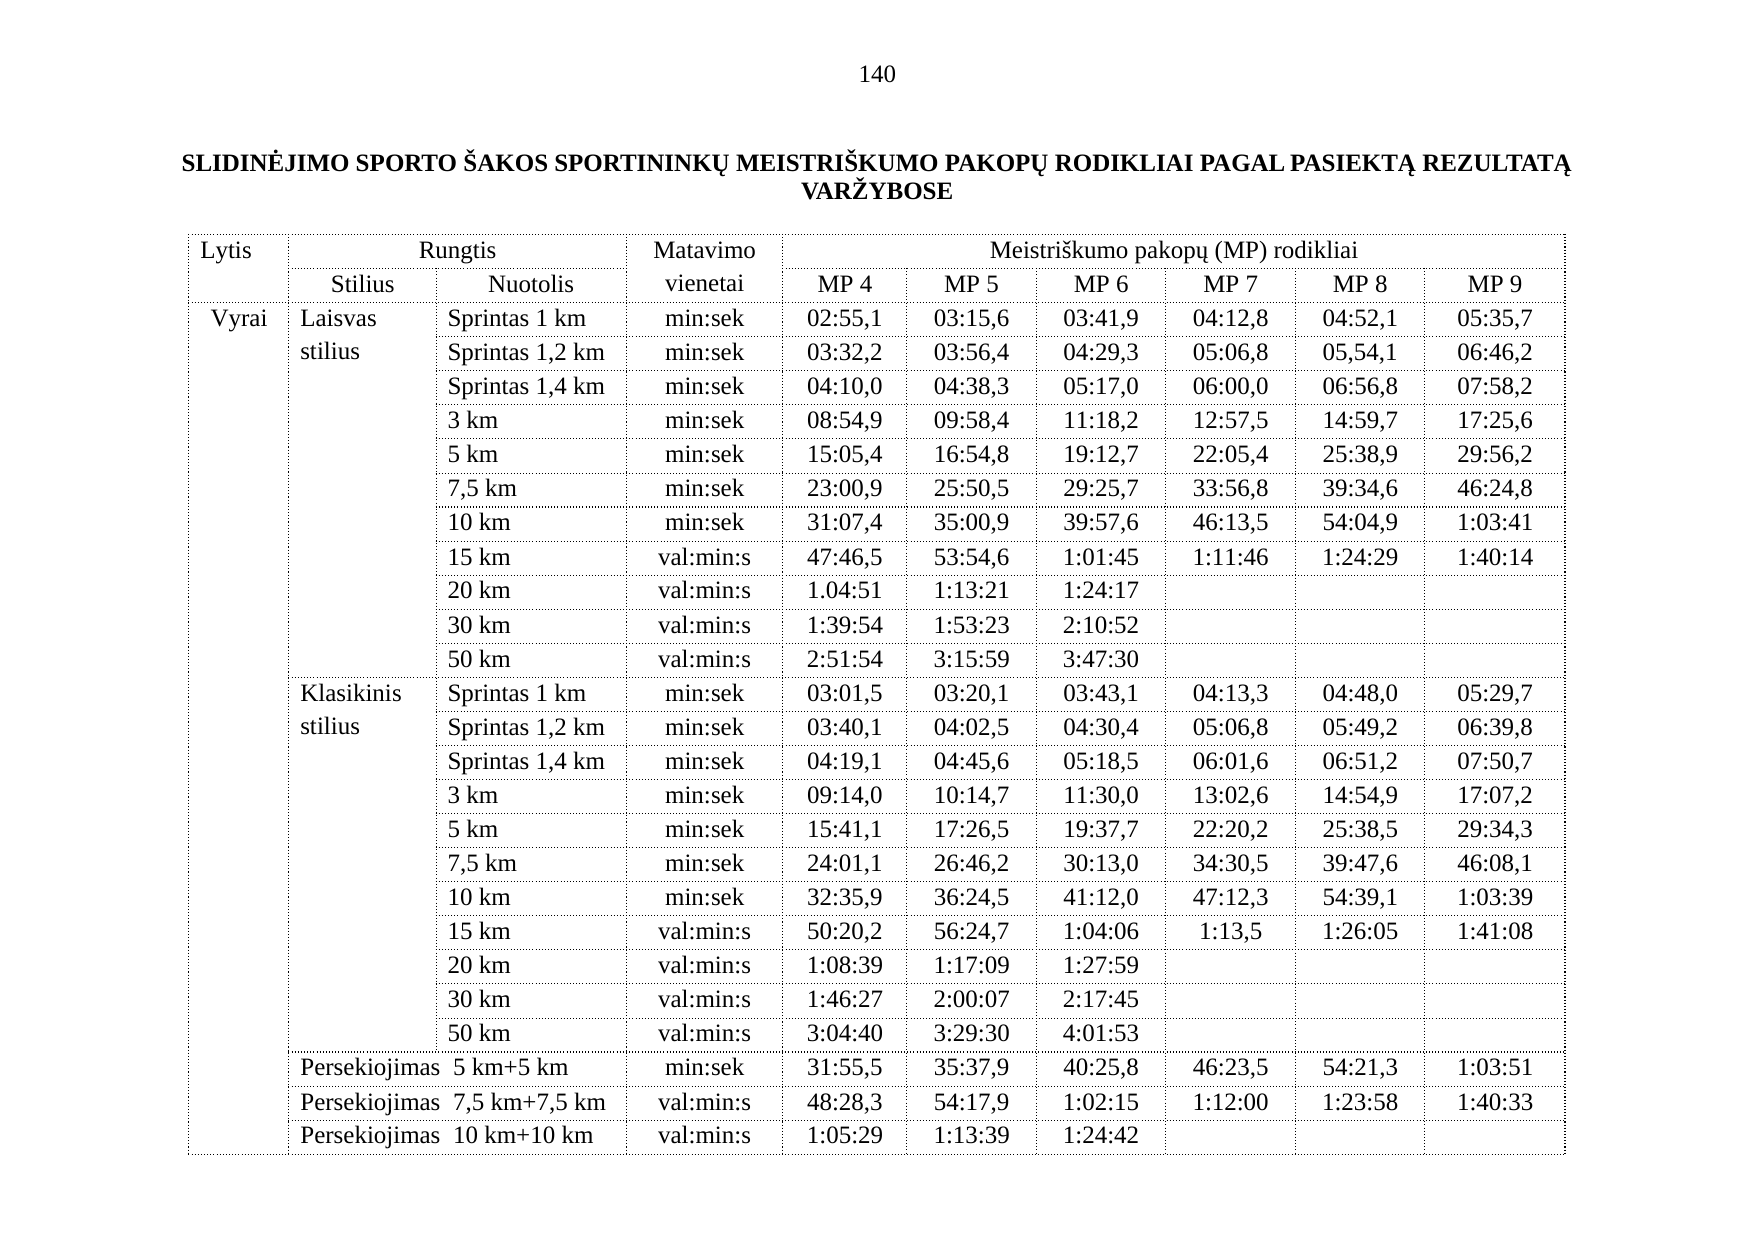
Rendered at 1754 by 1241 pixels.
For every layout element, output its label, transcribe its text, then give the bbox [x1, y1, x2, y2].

table_cell 1.04:51 [783, 575, 907, 609]
table_cell 11:30,0 [1036, 779, 1166, 813]
table_cell min:sek [626, 847, 783, 881]
table_cell 46:13,5 [1166, 506, 1295, 541]
table_header Meistriškumo pakopų (MP) rodikliai [783, 234, 1565, 268]
table_cell 05,54,1 [1295, 336, 1425, 370]
table_cell val:min:s [626, 643, 783, 677]
table_cell 06:01,6 [1166, 745, 1295, 779]
table_cell 04:45,6 [907, 745, 1036, 779]
table_cell min:sek [626, 813, 783, 847]
table_cell 04:38,3 [907, 370, 1036, 404]
table_cell 39:57,6 [1036, 506, 1166, 541]
table_cell 05:29,7 [1425, 677, 1565, 711]
table_cell val:min:s [626, 609, 783, 643]
table_cell 2:17:45 [1036, 983, 1166, 1017]
table_cell 08:54,9 [783, 404, 907, 438]
table_cell val:min:s [626, 983, 783, 1017]
table_cell MP 6 [1036, 268, 1166, 302]
table_cell 3:15:59 [907, 643, 1036, 677]
table_header Rungtis [289, 234, 626, 268]
table_cell 50 km [436, 1018, 626, 1051]
table_cell min:sek [626, 336, 783, 370]
table_cell [1425, 1120, 1565, 1154]
table_cell 14:59,7 [1295, 404, 1425, 438]
table_cell Sprintas 1 km [436, 302, 626, 336]
table_cell Nuotolis [436, 268, 626, 302]
table_cell 1:40:14 [1425, 541, 1565, 574]
table_cell 15 km [436, 915, 626, 949]
table_cell 50:20,2 [783, 915, 907, 949]
table_cell val:min:s [626, 915, 783, 949]
table_cell 20 km [436, 949, 626, 983]
table_cell 03:43,1 [1036, 677, 1166, 711]
table_cell 04:48,0 [1295, 677, 1425, 711]
table_cell 1:08:39 [783, 949, 907, 983]
table_cell 03:41,9 [1036, 302, 1166, 336]
table_cell 29:56,2 [1425, 438, 1565, 472]
table_cell 1:03:41 [1425, 506, 1565, 541]
table_cell 30:13,0 [1036, 847, 1166, 881]
table_cell [1295, 643, 1425, 677]
table_cell 1:13:39 [907, 1120, 1036, 1154]
table_cell 1:53:23 [907, 609, 1036, 643]
table_cell min:sek [626, 779, 783, 813]
table_cell 41:12,0 [1036, 881, 1166, 915]
table_cell 1:24:29 [1295, 541, 1425, 574]
table_cell min:sek [626, 1051, 783, 1086]
table_cell 16:54,8 [907, 438, 1036, 472]
table_cell 04:13,3 [1166, 677, 1295, 711]
table_cell 1:03:51 [1425, 1051, 1565, 1086]
table_cell 12:57,5 [1166, 404, 1295, 438]
table_cell Persekiojimas 5 km+5 km [289, 1051, 626, 1086]
table_cell 31:55,5 [783, 1051, 907, 1086]
table_cell 13:02,6 [1166, 779, 1295, 813]
table_cell 46:23,5 [1166, 1051, 1295, 1086]
table_cell 2:10:52 [1036, 609, 1166, 643]
table_cell Persekiojimas 10 km+10 km [289, 1120, 626, 1154]
table_cell [1425, 609, 1565, 643]
table_cell min:sek [626, 404, 783, 438]
table_cell 1:11:46 [1166, 541, 1295, 574]
table_cell 53:54,6 [907, 541, 1036, 574]
table_cell [1166, 575, 1295, 609]
table_cell 04:10,0 [783, 370, 907, 404]
table_cell 7,5 km [436, 473, 626, 506]
table_cell 54:17,9 [907, 1086, 1036, 1119]
table_cell 32:35,9 [783, 881, 907, 915]
table_cell 19:37,7 [1036, 813, 1166, 847]
table_cell Sprintas 1,4 km [436, 370, 626, 404]
table_cell 1:46:27 [783, 983, 907, 1017]
table_header Matavimo vienetai [626, 234, 783, 302]
table_cell 15 km [436, 541, 626, 574]
table_cell 1:12:00 [1166, 1086, 1295, 1119]
table_cell 1:01:45 [1036, 541, 1166, 574]
table_cell 04:29,3 [1036, 336, 1166, 370]
table_cell MP 4 [783, 268, 907, 302]
table_cell min:sek [626, 881, 783, 915]
table_cell 17:25,6 [1425, 404, 1565, 438]
table_cell MP 9 [1425, 268, 1565, 302]
table_cell 03:32,2 [783, 336, 907, 370]
table_cell 05:18,5 [1036, 745, 1166, 779]
table_cell 19:12,7 [1036, 438, 1166, 472]
table_cell 04:52,1 [1295, 302, 1425, 336]
table_cell 1:39:54 [783, 609, 907, 643]
table_cell 3:04:40 [783, 1018, 907, 1051]
table_cell 33:56,8 [1166, 473, 1295, 506]
table_cell 03:15,6 [907, 302, 1036, 336]
table_cell 02:55,1 [783, 302, 907, 336]
table_cell 22:20,2 [1166, 813, 1295, 847]
table_cell 1:04:06 [1036, 915, 1166, 949]
table_cell min:sek [626, 506, 783, 541]
table_header Lytis [189, 234, 289, 302]
table_cell 2:51:54 [783, 643, 907, 677]
table_cell [1425, 643, 1565, 677]
table_cell 03:20,1 [907, 677, 1036, 711]
table_cell 3:29:30 [907, 1018, 1036, 1051]
text slidinĖJIMO SPORTO ŠAKOS SPORTININKŲ MEISTRIŠKUMO pakopų RODIKLIAI PAGAL PASIEKTĄ REZULTATĄ [118, 148, 1636, 176]
table_cell [1425, 1018, 1565, 1051]
table_cell 04:30,4 [1036, 711, 1166, 745]
table_cell 3 km [436, 404, 626, 438]
table_cell 1:40:33 [1425, 1086, 1565, 1119]
table_cell min:sek [626, 473, 783, 506]
table_cell Sprintas 1,2 km [436, 711, 626, 745]
table_cell val:min:s [626, 1018, 783, 1051]
table_cell 15:05,4 [783, 438, 907, 472]
table_cell 4:01:53 [1036, 1018, 1166, 1051]
table_cell 10:14,7 [907, 779, 1036, 813]
table_cell 1:13,5 [1166, 915, 1295, 949]
table_cell 2:00:07 [907, 983, 1036, 1017]
table_cell 56:24,7 [907, 915, 1036, 949]
table_cell [1166, 609, 1295, 643]
table_cell 24:01,1 [783, 847, 907, 881]
table_cell Persekiojimas 7,5 km+7,5 km [289, 1086, 626, 1119]
table_cell Vyrai [189, 302, 289, 1154]
table_cell val:min:s [626, 541, 783, 574]
table_cell 30 km [436, 983, 626, 1017]
table_cell 29:34,3 [1425, 813, 1565, 847]
table_cell 06:46,2 [1425, 336, 1565, 370]
table_cell min:sek [626, 745, 783, 779]
table_cell 1:23:58 [1295, 1086, 1425, 1119]
table_cell 11:18,2 [1036, 404, 1166, 438]
table_cell min:sek [626, 370, 783, 404]
table_cell 40:25,8 [1036, 1051, 1166, 1086]
table_cell 17:07,2 [1425, 779, 1565, 813]
table_cell min:sek [626, 677, 783, 711]
table_cell 10 km [436, 506, 626, 541]
table_cell 1:27:59 [1036, 949, 1166, 983]
table_cell 47:12,3 [1166, 881, 1295, 915]
table_cell 5 km [436, 438, 626, 472]
table_cell 15:41,1 [783, 813, 907, 847]
table_cell MP 5 [907, 268, 1036, 302]
table_cell Sprintas 1,4 km [436, 745, 626, 779]
table_cell 31:07,4 [783, 506, 907, 541]
table_cell 09:58,4 [907, 404, 1036, 438]
table_cell val:min:s [626, 1086, 783, 1119]
table_cell 30 km [436, 609, 626, 643]
table_cell 04:02,5 [907, 711, 1036, 745]
table_cell 1:13:21 [907, 575, 1036, 609]
table_cell 1:24:42 [1036, 1120, 1166, 1154]
table_cell 1:02:15 [1036, 1086, 1166, 1119]
table_cell [1425, 983, 1565, 1017]
table_cell [1295, 949, 1425, 983]
table_cell 05:49,2 [1295, 711, 1425, 745]
table_cell [1166, 1018, 1295, 1051]
table_cell [1295, 1018, 1425, 1051]
table_cell 05:06,8 [1166, 711, 1295, 745]
table_cell 39:47,6 [1295, 847, 1425, 881]
table_cell [1166, 949, 1295, 983]
table_cell min:sek [626, 711, 783, 745]
table_cell 26:46,2 [907, 847, 1036, 881]
table_cell 06:39,8 [1425, 711, 1565, 745]
table_cell 47:46,5 [783, 541, 907, 574]
table_cell 04:19,1 [783, 745, 907, 779]
table_cell 10 km [436, 881, 626, 915]
table_cell [1166, 1120, 1295, 1154]
table_cell 03:56,4 [907, 336, 1036, 370]
table_cell min:sek [626, 438, 783, 472]
text VARŽYBOSE [118, 176, 1636, 205]
table_cell 22:05,4 [1166, 438, 1295, 472]
table_cell 1:03:39 [1425, 881, 1565, 915]
table_cell MP 8 [1295, 268, 1425, 302]
table_cell 1:17:09 [907, 949, 1036, 983]
table_cell [1425, 575, 1565, 609]
table_cell Sprintas 1 km [436, 677, 626, 711]
table_cell 1:05:29 [783, 1120, 907, 1154]
table_cell 17:26,5 [907, 813, 1036, 847]
table_cell 34:30,5 [1166, 847, 1295, 881]
table_cell [1295, 1120, 1425, 1154]
table_cell 1:26:05 [1295, 915, 1425, 949]
table_cell [1295, 575, 1425, 609]
table_cell val:min:s [626, 1120, 783, 1154]
table_cell 03:01,5 [783, 677, 907, 711]
table_cell 36:24,5 [907, 881, 1036, 915]
table_cell val:min:s [626, 949, 783, 983]
table_cell 1:41:08 [1425, 915, 1565, 949]
table_cell 07:50,7 [1425, 745, 1565, 779]
table_cell 39:34,6 [1295, 473, 1425, 506]
table_cell 06:51,2 [1295, 745, 1425, 779]
table_cell 25:38,5 [1295, 813, 1425, 847]
table_cell 54:39,1 [1295, 881, 1425, 915]
table_cell 50 km [436, 643, 626, 677]
table_cell 05:35,7 [1425, 302, 1565, 336]
table_cell 04:12,8 [1166, 302, 1295, 336]
table_cell Sprintas 1,2 km [436, 336, 626, 370]
table_cell MP 7 [1166, 268, 1295, 302]
table_cell val:min:s [626, 575, 783, 609]
table_cell Laisvas stilius [289, 302, 436, 677]
table_cell 06:00,0 [1166, 370, 1295, 404]
table_cell [1166, 983, 1295, 1017]
table_cell 35:00,9 [907, 506, 1036, 541]
table_cell 46:08,1 [1425, 847, 1565, 881]
table_cell 05:06,8 [1166, 336, 1295, 370]
table_cell 46:24,8 [1425, 473, 1565, 506]
table_cell 48:28,3 [783, 1086, 907, 1119]
table_cell Stilius [289, 268, 436, 302]
table_cell 06:56,8 [1295, 370, 1425, 404]
table_cell 25:50,5 [907, 473, 1036, 506]
table_cell Klasikinis stilius [289, 677, 436, 1051]
table_cell [1166, 643, 1295, 677]
table_cell 14:54,9 [1295, 779, 1425, 813]
table_cell 23:00,9 [783, 473, 907, 506]
table_cell 29:25,7 [1036, 473, 1166, 506]
table_cell 5 km [436, 813, 626, 847]
table_cell 1:24:17 [1036, 575, 1166, 609]
table_cell 3 km [436, 779, 626, 813]
table_cell 09:14,0 [783, 779, 907, 813]
table_cell 54:21,3 [1295, 1051, 1425, 1086]
table_cell 25:38,9 [1295, 438, 1425, 472]
table_cell 03:40,1 [783, 711, 907, 745]
table_cell min:sek [626, 302, 783, 336]
table_cell [1425, 949, 1565, 983]
table_cell 35:37,9 [907, 1051, 1036, 1086]
table_cell 05:17,0 [1036, 370, 1166, 404]
table_cell [1295, 983, 1425, 1017]
table_cell 3:47:30 [1036, 643, 1166, 677]
table_cell 07:58,2 [1425, 370, 1565, 404]
table_cell 20 km [436, 575, 626, 609]
table_cell 54:04,9 [1295, 506, 1425, 541]
table_cell 7,5 km [436, 847, 626, 881]
table_cell [1295, 609, 1425, 643]
